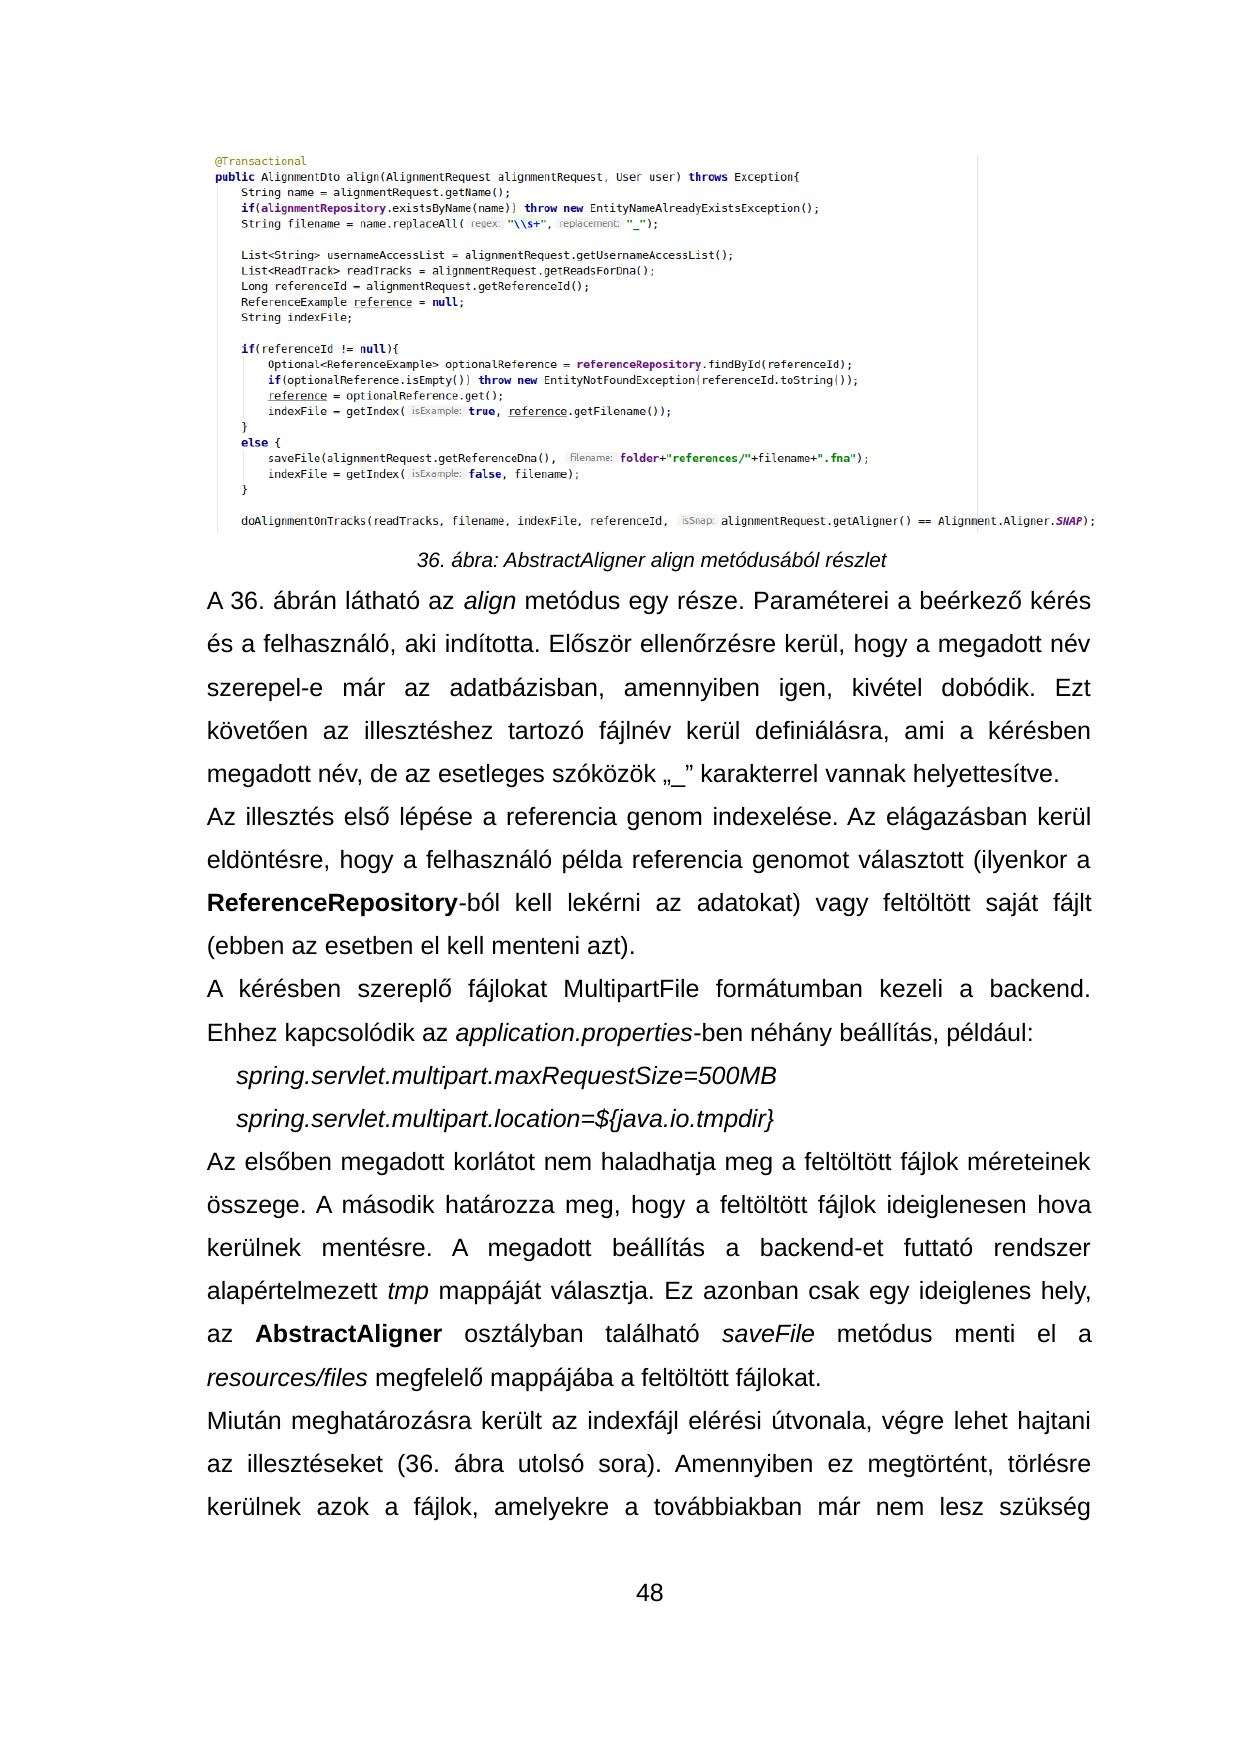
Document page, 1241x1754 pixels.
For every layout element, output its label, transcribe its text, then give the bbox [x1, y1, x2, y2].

text Az elsőben megadott korlátot nem haladhatja meg a feltöltött fájlok méreteinek összege. A második határozza meg, hogy a feltöltött fájlok ideiglenesen hova kerülnek mentésre. A megadott beállítás a backend-et futtató rendszer alapértelmezett tmp mappáját választja. Ez azonban csak egy ideiglenes hely, az AbstractAligner osztályban található saveFile metódus menti el a resources/files megfelelő mappájába a feltöltött fájlokat. [207, 1147, 1093, 1391]
text A kérésben szereplő fájlokat MultipartFile formátumban kezeli a backend. Ehhez kapcsolódik az application.properties-ben néhány beállítás, például: [207, 974, 1093, 1046]
text spring.servlet.multipart.maxRequestSize=500MB [236, 1061, 1093, 1089]
picture [209, 156, 1096, 532]
text A 36. ábrán látható az align metódus egy része. Paraméterei a beérkező kérés és a felhasználó, aki indította. Először ellenőrzésre kerül, hogy a megadott név szerepel-e már az adatbázisban, amennyiben igen, kivétel dobódik. Ezt követően az illesztéshez tartozó fájlnév kerül definiálásra, ami a kérésben megadott név, de az esetleges szóközök „_” karakterrel vannak helyettesítve. [207, 148, 1093, 788]
text 36. ábra: AbstractAligner align metódusából részlet [210, 532, 1096, 572]
text spring.servlet.multipart.location=${java.io.tmpdir} [236, 1104, 1093, 1133]
text Az illesztés első lépése a referencia genom indexelése. Az elágazásban kerül eldöntésre, hogy a felhasználó példa referencia genomot választott (ilyenkor a ReferenceRepository-ból kell lekérni az adatokat) vagy feltöltött saját fájlt (ebben az esetben el kell menteni azt). [207, 802, 1093, 960]
text Miután meghatározásra került az indexfájl elérési útvonala, végre lehet hajtani az illesztéseket (36. ábra utolsó sora). Amennyiben ez megtörtént, törlésre kerülnek azok a fájlok, amelyekre a továbbiakban már nem lesz szükség [207, 1406, 1093, 1521]
